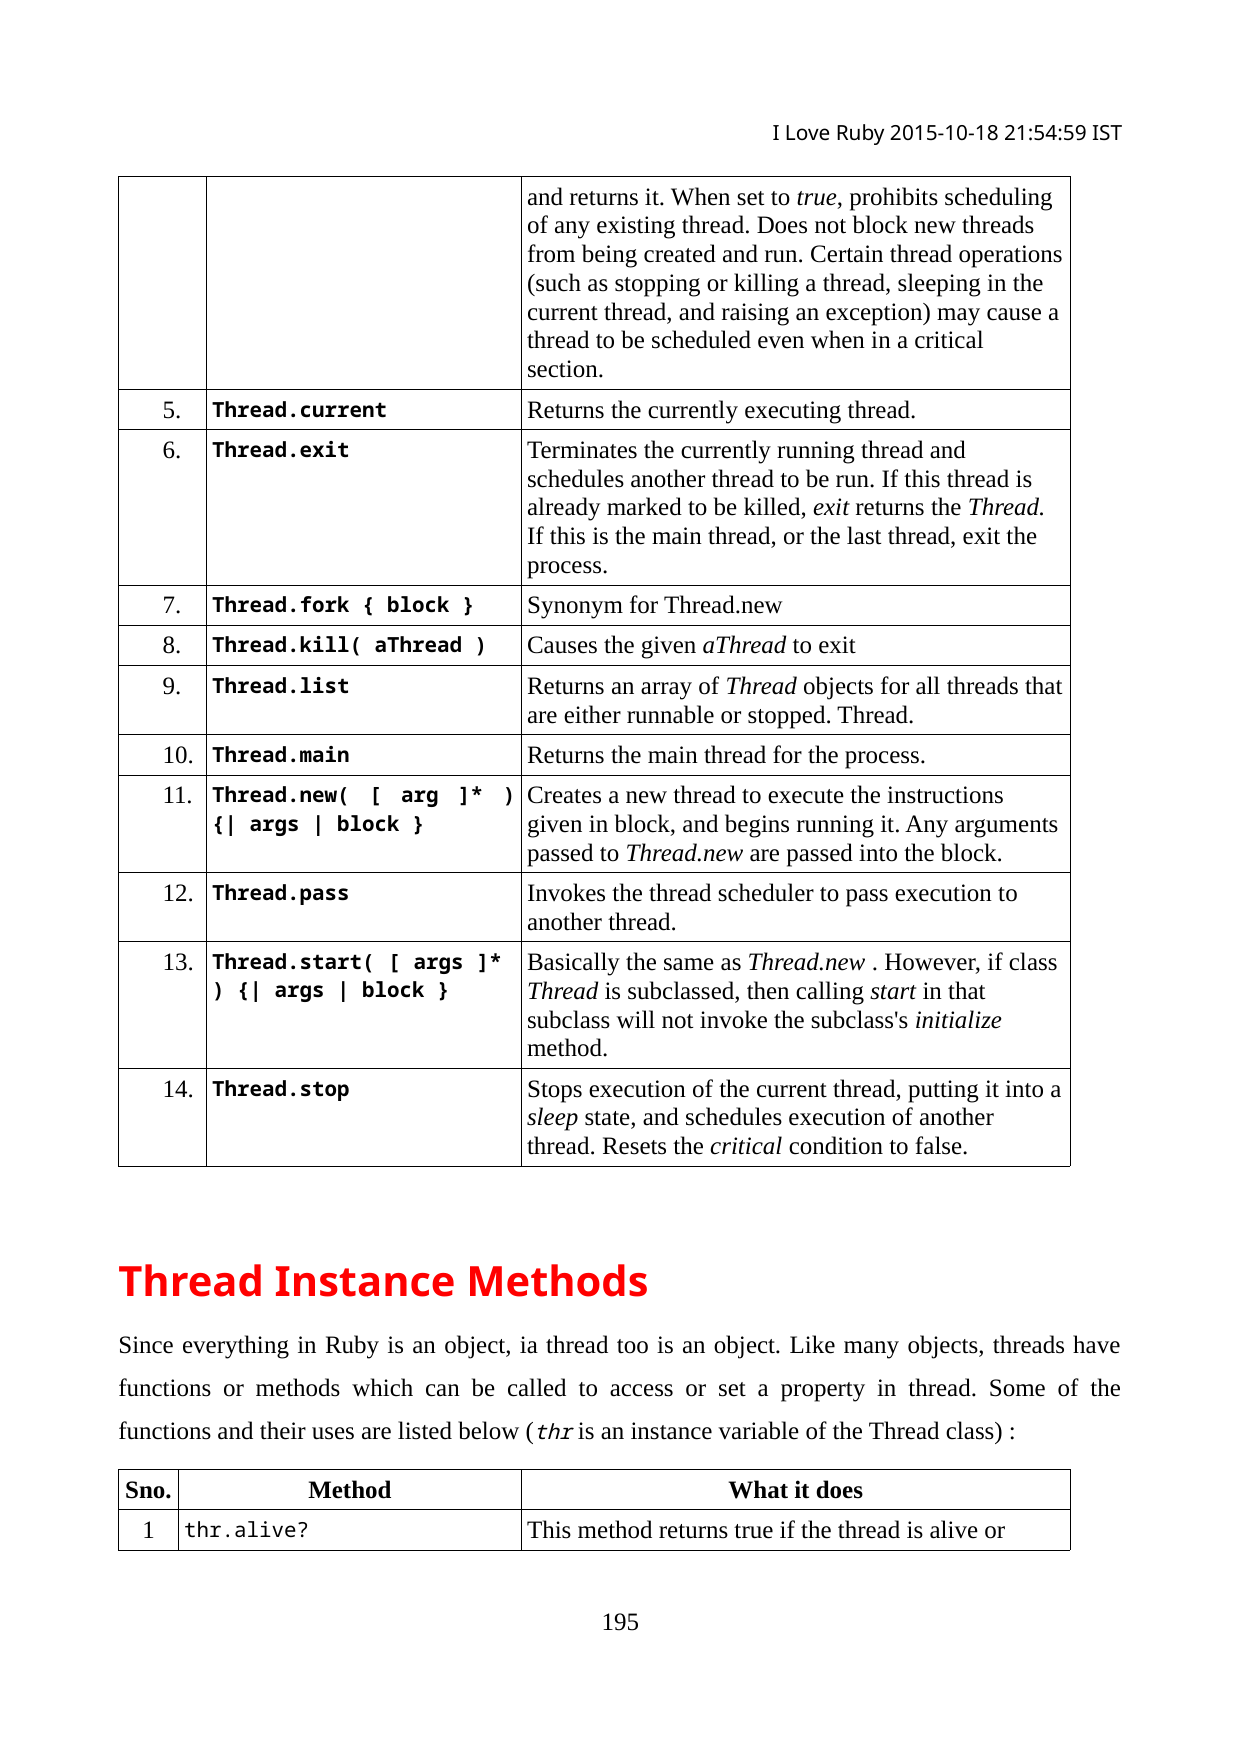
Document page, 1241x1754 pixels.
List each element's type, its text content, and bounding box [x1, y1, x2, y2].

table_cell Returns the main thread for the process. [522, 735, 1070, 774]
table_cell Causes the given aThread to exit [522, 626, 1070, 665]
table_cell [119, 430, 206, 584]
table_header Method [179, 1470, 521, 1509]
table_cell [119, 626, 206, 665]
table_cell Thread.fork { block } [207, 586, 521, 625]
table_cell Thread.stop [207, 1069, 521, 1166]
table_cell Returns the currently executing thread. [522, 390, 1070, 429]
table_cell 1 [119, 1510, 178, 1550]
table_cell [119, 586, 206, 625]
table_cell [119, 177, 206, 389]
table_cell [119, 735, 206, 774]
table_cell [119, 390, 206, 429]
table_cell Basically the same as Thread.new . However, if class Thread is subclassed, then calling start in that subclass will not invoke the subclass's initialize method. [522, 942, 1070, 1068]
table_cell and returns it. When set to true, prohibits scheduling of any existing thread. Does not block new threads from being created and run. Certain thread operations (such as stopping or killing a thread, sleeping in the current thread, and raising an exception) may cause a thread to be scheduled even when in a critical section. [522, 177, 1070, 389]
table_cell [207, 177, 521, 389]
table_cell [119, 942, 206, 1068]
table_cell Thread.pass [207, 873, 521, 941]
table_cell Thread.main [207, 735, 521, 774]
table_cell Thread.current [207, 390, 521, 429]
table_cell [119, 873, 206, 941]
table_cell Synonym for Thread.new [522, 586, 1070, 625]
table_cell Thread.list [207, 666, 521, 734]
table_cell Thread.new( [ arg ]* ) {| args | block } [207, 776, 521, 872]
table_cell Thread.kill( aThread ) [207, 626, 521, 665]
table_cell Terminates the currently running thread and schedules another thread to be run. If this thread is already marked to be killed, exit returns the Thread. If this is the main thread, or the last thread, exit the process. [522, 430, 1070, 584]
table_cell Creates a new thread to execute the instructions given in block, and begins running it. Any arguments passed to Thread.new are passed into the block. [522, 776, 1070, 872]
table_cell Thread.exit [207, 430, 521, 584]
table_cell Thread.start( [ args ]* ) {| args | block } [207, 942, 521, 1068]
text Since everything in Ruby is an object, ia thread too is an object. Like many objects, threads have functions or methods which can be called to access or set a property in thread. Some of the functions and their uses are listed below (thr is an instance variable of the Thread class) : [118, 1330, 1122, 1446]
table_header Sno. [119, 1470, 178, 1509]
table_cell Stops execution of the current thread, putting it into a sleep state, and schedules execution of another thread. Resets the critical condition to false. [522, 1069, 1070, 1166]
table_cell Returns an array of Thread objects for all threads that are either runnable or stopped. Thread. [522, 666, 1070, 734]
table_cell [119, 1069, 206, 1166]
table_header What it does [522, 1470, 1070, 1509]
subtitle Thread Instance Methods [118, 1252, 1122, 1308]
table_cell [119, 776, 206, 872]
table_cell [119, 666, 206, 734]
table_cell Invokes the thread scheduler to pass execution to another thread. [522, 873, 1070, 941]
table_cell This method returns true if the thread is alive or [522, 1510, 1070, 1550]
table_cell thr.alive? [179, 1510, 521, 1550]
